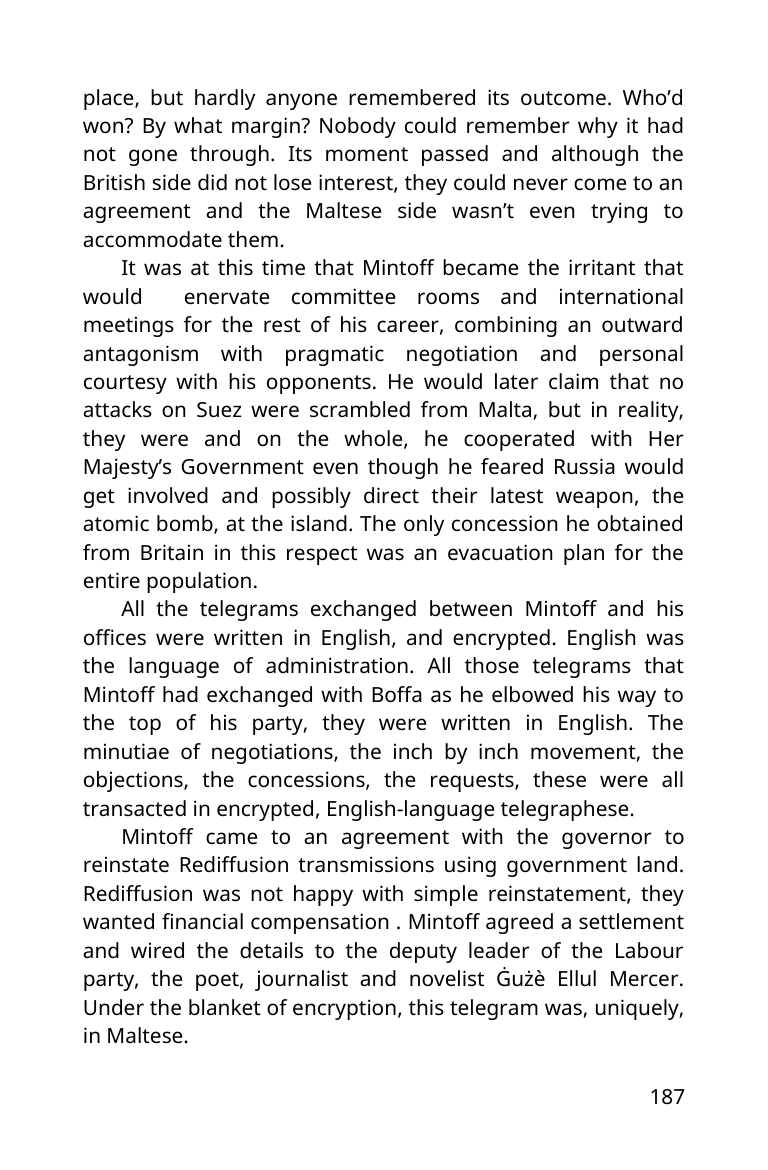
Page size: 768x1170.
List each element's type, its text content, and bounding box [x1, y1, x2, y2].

text All the telegrams exchanged between Mintoff and his offices were written in English, and encrypted. English was the language of administration. All those telegrams that Mintoff had exchanged with Boffa as he elbowed his way to the top of his party, they were written in English. The minutiae of negotiations, the inch by inch movement, the objections, the concessions, the requests, these were all transacted in encrypted, English-language telegraphese. [83, 594, 685, 822]
text place, but hardly anyone remembered its outcome. Who’d won? By what margin? Nobody could remember why it had not gone through. Its moment passed and although the British side did not lose interest, they could never come to an agreement and the Maltese side wasn’t even trying to accommodate them. [83, 83, 685, 253]
text It was at this time that Mintoff became the irritant that would enervate committee rooms and international meetings for the rest of his career, combining an outward antagonism with pragmatic negotiation and personal courtesy with his opponents. He would later claim that no attacks on Suez were scrambled from Malta, but in reality, they were and on the whole, he cooperated with Her Majesty’s Government even though he feared Russia would get involved and possibly direct their latest weapon, the atomic bomb, at the island. The only concession he obtained from Britain in this respect was an evacuation plan for the entire population. [83, 253, 685, 594]
text Mintoff came to an agreement with the governor to reinstate Rediffusion transmissions using government land. Rediffusion was not happy with simple reinstatement, they wanted financial compensation . Mintoff agreed a settlement and wired the details to the deputy leader of the Labour party, the poet, journalist and novelist Ġużè Ellul Mercer. Under the blanket of encryption, this telegram was, uniquely, in Maltese. [83, 822, 685, 1049]
